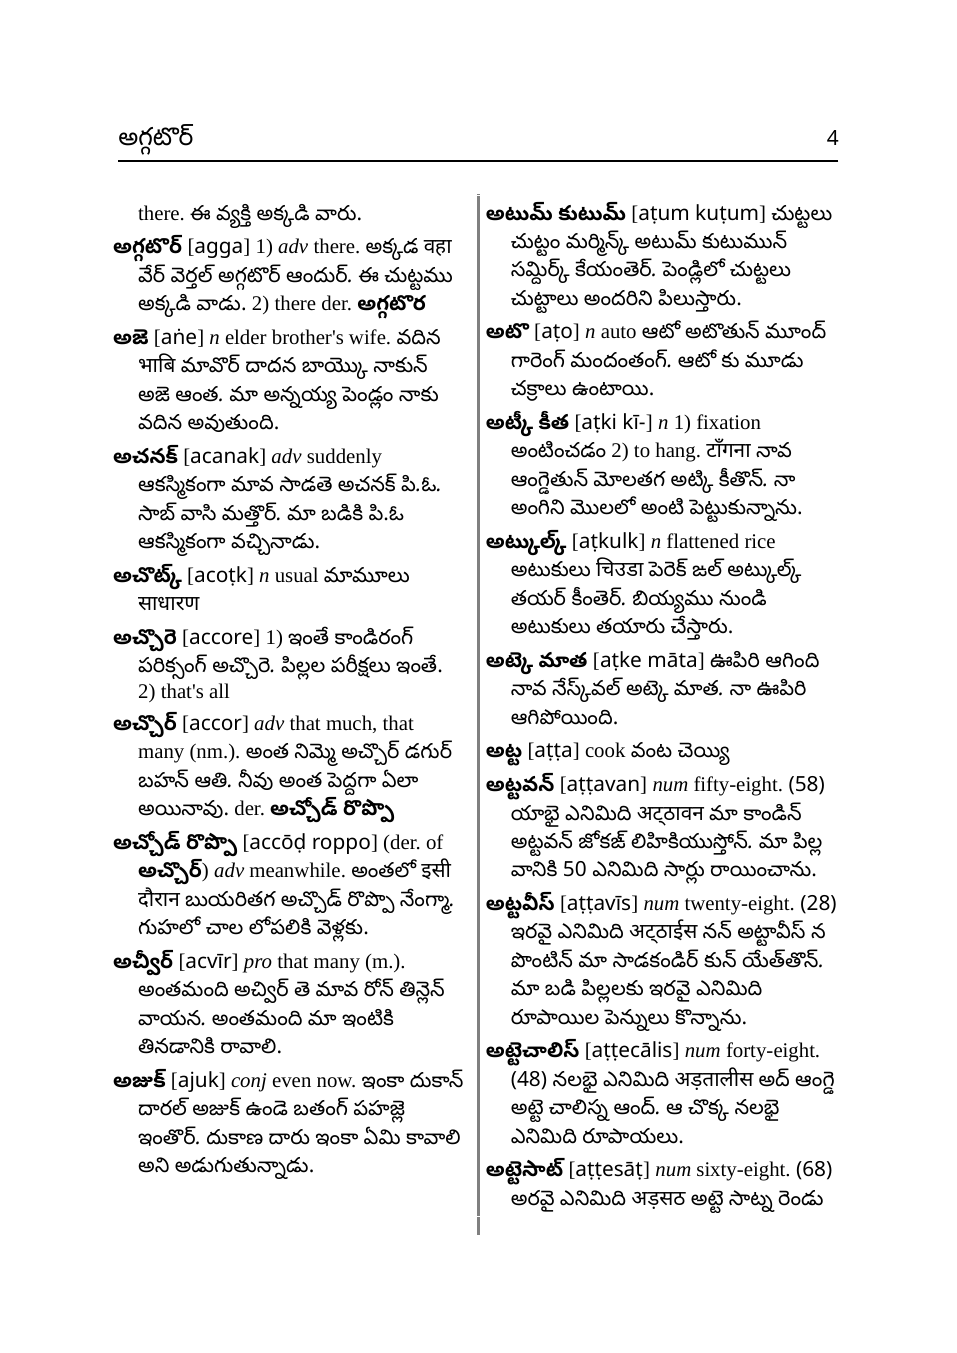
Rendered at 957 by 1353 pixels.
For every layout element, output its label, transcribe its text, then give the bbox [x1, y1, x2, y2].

text అట్కుల్క్ [aṭkulk] n flattened rice అటుకులు चिउडा పెరెక్ ఙల్ అట్కుల్క్ తయర్ కీంతెర్. బియ్యము నుండి అటుకులు తయారు చేస్తారు. [480, 523, 837, 642]
text అచ్చోడ్ రొప్పొ [accōḍ roppo] (der. of అచ్చొర్) adv meanwhile. అంతలో इसी दौरान బుయరితగ అచ్చొడ్ రొప్పొ నేంగ్మా. గుహలో చాల లోపలికి వెళ్లకు. [94, 824, 465, 943]
text అచనక్ [acanak] adv suddenly ఆకస్మికంగా మావ సాడతె అచనక్ పి.ఓ. సాబ్ వాసి మత్తొర్. మా బడికి పి.ఓ ఆకస్మికంగా వచ్చినాడు. [94, 438, 465, 557]
text అట్ట [aṭṭa] cook వంట చెయ్యి [480, 732, 837, 766]
text అట్టవీస్ [aṭṭavīs] num twenty-eight. (28) ఇరవై ఎనిమిది अट्‌ठाईस నన్ అట్టావీస్ న పొంటిన్ మా సాడకండిర్ కున్ యేత్‌తొన్. మా బడి పిల్లలకు ఇరవై ఎనిమిది రూపాయిల పెన్నులు కొన్నాను. [480, 885, 837, 1032]
text అట్కె మాత [aṭke māta] ఊపిరి ఆగింది నావ నేస్క్‌వల్ అట్కె మాత. నా ఊపిరి ఆగిపోయింది. [480, 642, 837, 732]
text అజుక్ [ajuk] conj even now. ఇంకా దుకాన్ దారల్ అజుక్ ఉండె బతంగ్ పహజ్లె ఇంతొర్. దుకాణ దారు ఇంకా ఏమి కావాలి అని అడుగుతున్నాడు. [94, 1062, 465, 1183]
text అట్టెసాట్ [aṭṭesāṭ] num sixty-eight. (68) అరవై ఎనిమిది अड़सठ అట్టె సాట్న రెండు [480, 1151, 837, 1216]
text అఙె [aṅe] n elder brother's wife. వదిన भाबि మావొర్ దాదన బాయ్కొ నాకున్ అఙె ఆంత. మా అన్నయ్య పెండ్లం నాకు వదిన అవుతుంది. [94, 319, 465, 438]
text అట్టవన్ [aṭṭavan] num fifty-eight. (58) యాభై ఎనిమిది अट्‌ठावन మా కాండిన్ అట్టవన్ జోకఙ్ లిహికియుస్తోన్. మా పిల్ల వానికి 50 ఎనిమిది సార్లు రాయించాను. [480, 766, 837, 885]
text అచ్చొర్ [accor] adv that much, that many (nm.). అంత నిమ్మె అచ్చొర్ డగుర్ బహన్ ఆతి. నీవు అంత పెద్దగా ఏలా అయినావు. der. అచ్చోడ్ రొప్పొ [94, 705, 465, 824]
text there. ఈ వ్యక్తి అక్కడి వారు. [94, 196, 465, 228]
text అగ్గటొర్ [agga] 1) adv there. అక్కడ वहा వేర్ వెర్తల్ అగ్గటొర్ ఆందుర్. ఈ చుట్టము అక్కడి వాడు. 2) there der. అగ్గటొర [94, 228, 465, 319]
text అచ్వీర్ [acvīr] pro that many (m.). అంతమంది అచ్విర్ తె మావ రోన్ తిన్లెన్ వాయన. అంతమంది మా ఇంటికి తినడానికి రావాలి. [94, 943, 465, 1062]
text అటొ [aṭo] n auto ఆటో అటొతున్ మూంద్ గారెంగ్ మందంతంగ్. ఆటో కు మూడు చక్రాలు ఉంటాయి. [480, 313, 837, 404]
text అట్టెచాలిస్ [aṭṭecālis] num forty-eight. (48) నలభై ఎనిమిది अड़तालीस అద్ ఆంగ్డె అట్టె చాలిస్న ఆంద్. ఆ చొక్క నలభై ఎనిమిది రూపాయలు. [480, 1032, 837, 1151]
text అచ్చొరె [accore] 1) ఇంతే కాండిరంగ్ పరిక్సంగ్ అచ్చొరె. పిల్లల పరీక్షలు ఇంతే. 2) that's all [94, 619, 465, 705]
text అట్కీ కీత [aṭki kī-] n 1) fixation అంటించడం 2) to hang. टाँगना నావ ఆంగ్డెతున్ మోలతగ అట్కి కీతొన్. నా అంగిని మొలలో అంటి పెట్టుకున్నాను. [480, 404, 837, 523]
text అచొట్క్ [acoṭk] n usual మామూలు साधारण [94, 557, 465, 619]
text అటుమ్ కుటుమ్ [aṭum kuṭum] చుట్టలు చుట్టం మర్మిన్క్ అటుమ్ కుటుమున్ సమ్దిర్క్ కేయంతెర్. పెండ్లిలో చుట్టలు చుట్టాలు అందరిని పిలుస్తారు. [480, 196, 837, 313]
